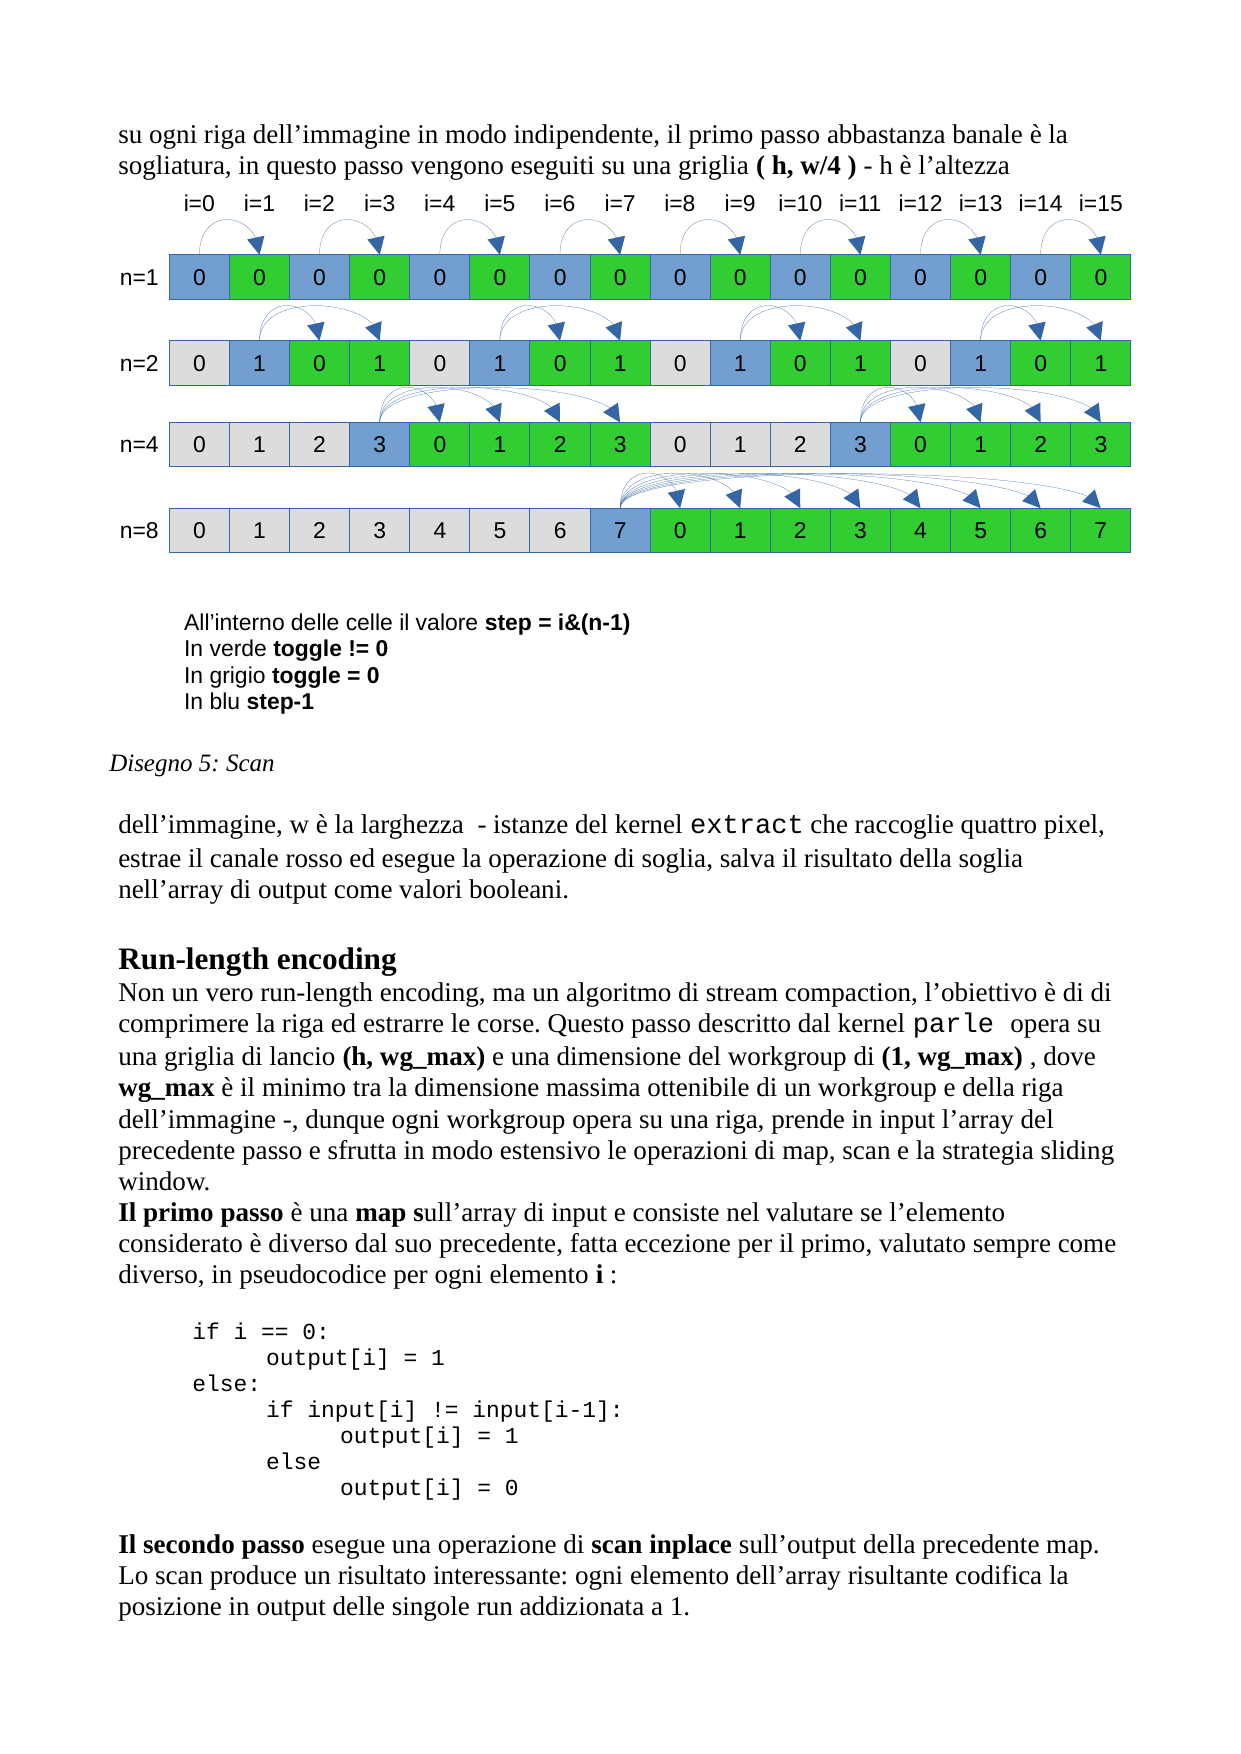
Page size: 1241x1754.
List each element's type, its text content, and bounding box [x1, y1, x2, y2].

text output[i] = 0 [192, 1476, 1122, 1502]
text Il primo passo è una map sull’array di input e consiste nel valutare se l’elemento considerato è diverso dal suo precedente, fatta eccezione per il primo, valutato sempre come diverso, in pseudocodice per ogni elemento i : [118, 1196, 1122, 1289]
text if input[i] != input[i-1]: [192, 1398, 1122, 1424]
text Disegno 5: Scan [109, 193, 1131, 777]
text else [192, 1450, 1122, 1476]
text Run-length encoding [118, 940, 1122, 976]
text Non un vero run-length encoding, ma un algoritmo di stream compaction, l’obiettivo è di di comprimere la riga ed estrarre le corse. Questo passo descritto dal kernel parle opera su una griglia di lancio (h, wg_max) e una dimensione del workgroup di (1, wg_max) , dove wg_max è il minimo tra la dimensione massima ottenibile di un workgroup e della riga dell’immagine -, dunque ogni workgroup opera su una riga, prende in input l’array del precedente passo e sfrutta in modo estensivo le operazioni di map, scan e la strategia sliding window. [118, 976, 1122, 1196]
text dell’immagine, w è la larghezza - istanze del kernel extract che raccoglie quattro pixel, estrae il canale rosso ed esegue la operazione di soglia, salva il risultato della soglia nell’array di output come valori booleani. [118, 808, 1122, 904]
text if i == 0: [192, 1321, 1122, 1347]
text su ogni riga dell’immagine in modo indipendente, il primo passo abbastanza banale è la sogliatura, in questo passo vengono eseguiti su una griglia ( h, w/4 ) - h è l’altezza [118, 118, 1122, 180]
text Il secondo passo esegue una operazione di scan inplace sull’output della precedente map. Lo scan produce un risultato interessante: ogni elemento dell’array risultante codifica la posizione in output delle singole run addizionata a 1. [118, 1528, 1122, 1622]
text else: [192, 1373, 1122, 1398]
text output[i] = 1 [192, 1347, 1122, 1373]
text output[i] = 1 [192, 1424, 1122, 1450]
